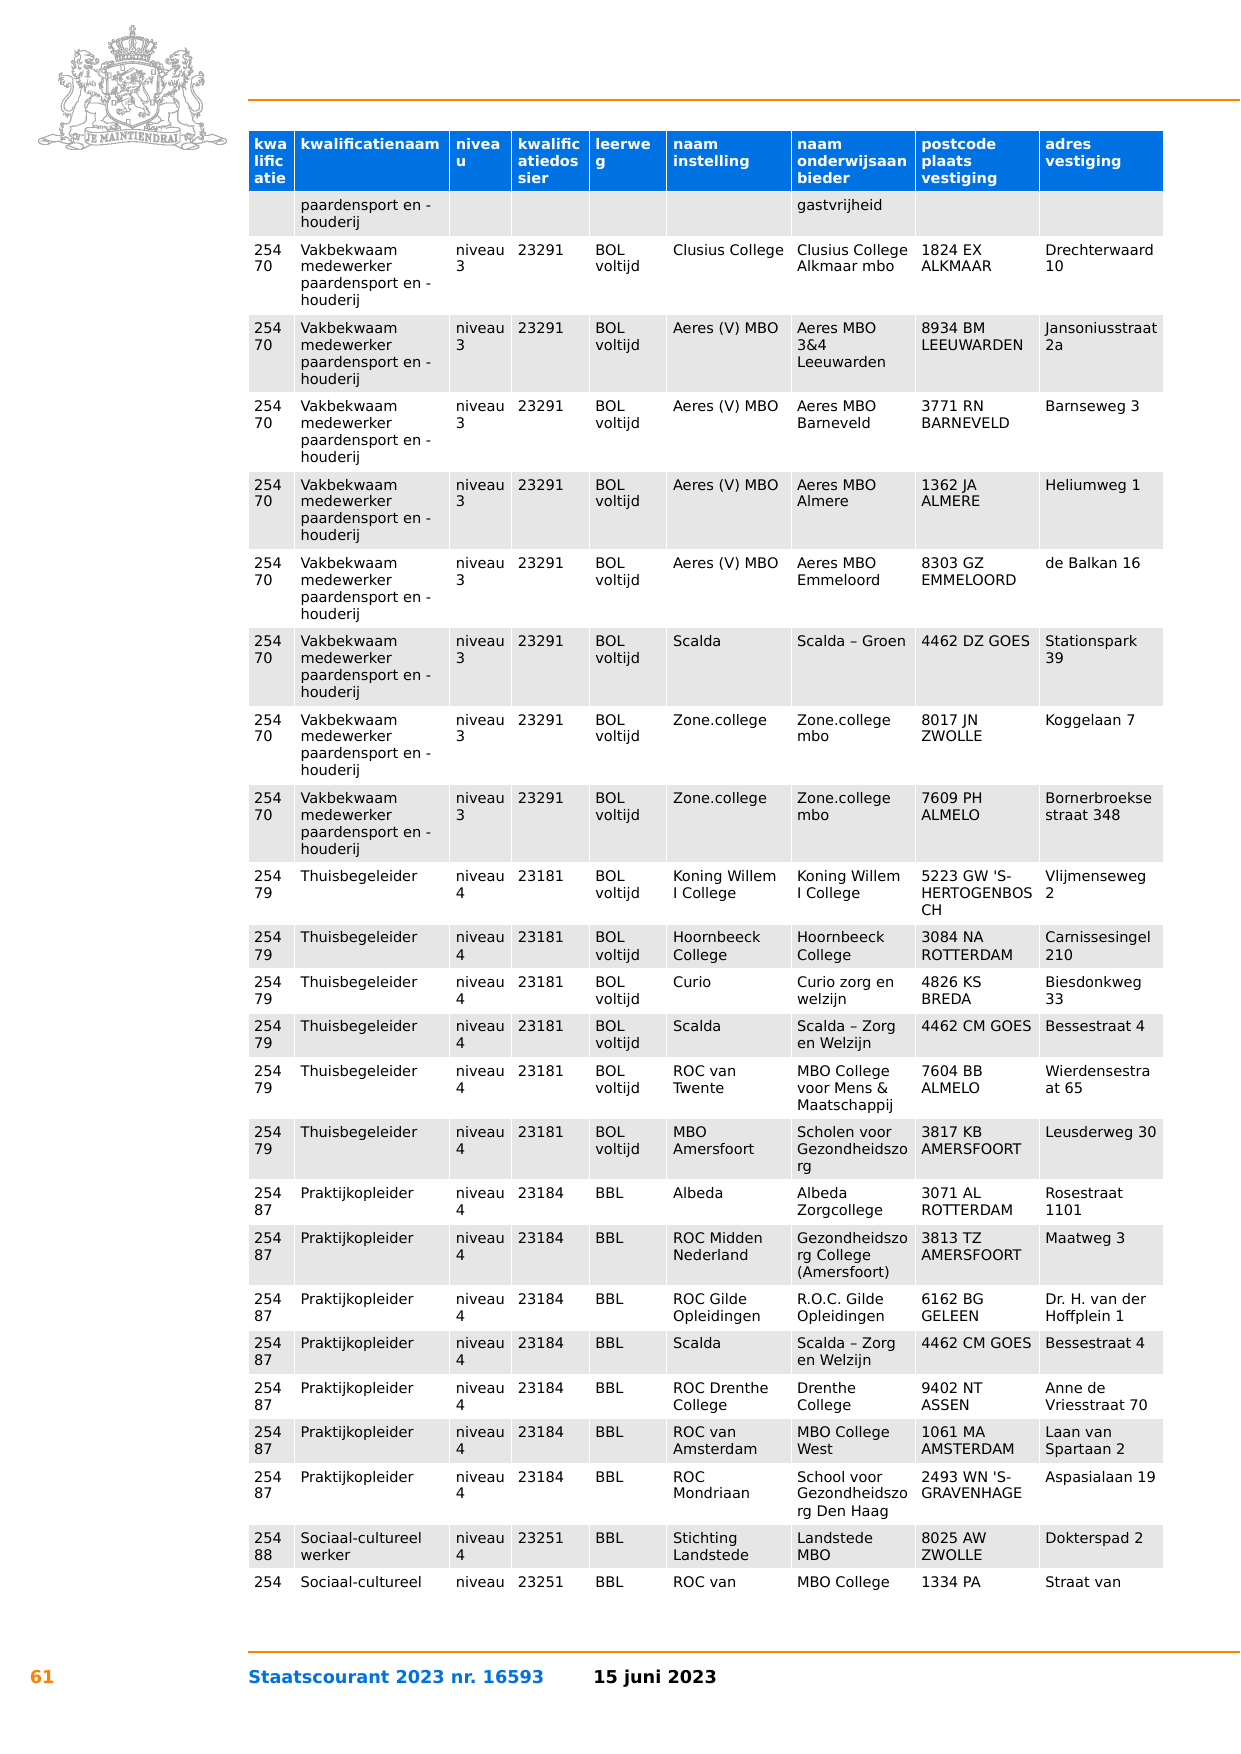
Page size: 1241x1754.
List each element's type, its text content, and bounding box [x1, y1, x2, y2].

table_cell 7604 BB ALMELO [916, 1058, 1039, 1118]
table_cell 4462 CM GOES [916, 1014, 1039, 1057]
table_cell 25470 [249, 628, 294, 706]
table_cell Bessestraat 4 [1040, 1331, 1163, 1374]
table_cell BBL [590, 1525, 666, 1568]
table_cell Vakbekwaam medewerker paardensport en -houderij [295, 315, 449, 392]
table_cell niveau 3 [450, 393, 511, 471]
table_cell Aeres MBO Emmeloord [792, 550, 915, 627]
table_cell Albeda [667, 1181, 791, 1224]
table_cell 2493 WN 'S-GRAVENHAGE [916, 1464, 1039, 1524]
table_cell Scalda – Zorg en Welzijn [792, 1331, 915, 1374]
table_cell Praktijkopleider [295, 1181, 449, 1224]
table_cell Barnseweg 3 [1040, 393, 1163, 471]
table_cell Heliumweg 1 [1040, 472, 1163, 549]
table_cell Bornerbroeksestraat 348 [1040, 785, 1163, 862]
table_cell BOL voltijd [590, 315, 666, 392]
table_cell niveau 3 [450, 628, 511, 706]
table_cell Scalda [667, 1331, 791, 1374]
table_cell 23184 [512, 1419, 589, 1463]
table_cell 23184 [512, 1375, 589, 1418]
table_cell Dokterspad 2 [1040, 1525, 1163, 1568]
table_cell paardensport en -houderij [295, 192, 449, 236]
table_cell ROC van Amsterdam [667, 1419, 791, 1463]
table_cell BOL voltijd [590, 925, 666, 968]
table_cell 4462 CM GOES [916, 1331, 1039, 1374]
table_cell BOL voltijd [590, 1119, 666, 1179]
table_cell 25487 [249, 1419, 294, 1463]
table_cell BOL voltijd [590, 1058, 666, 1118]
table_cell ROC Mondriaan [667, 1464, 791, 1524]
table_cell 25487 [249, 1286, 294, 1329]
table_cell 25470 [249, 315, 294, 392]
table_cell BBL [590, 1331, 666, 1374]
table_cell niveau 4 [450, 1464, 511, 1524]
table_cell 23251 [512, 1570, 589, 1596]
table_header leerweg [590, 131, 666, 191]
table_cell niveau 4 [450, 1419, 511, 1463]
table_cell Rosestraat 1101 [1040, 1181, 1163, 1224]
table_cell Thuisbegeleider [295, 1014, 449, 1057]
table_cell Vakbekwaam medewerker paardensport en -houderij [295, 628, 449, 706]
table_cell 23184 [512, 1225, 589, 1285]
table_cell BBL [590, 1286, 666, 1329]
table_cell niveau 4 [450, 1375, 511, 1418]
table_cell 4462 DZ GOES [916, 628, 1039, 706]
table_cell 23291 [512, 550, 589, 627]
table_cell Hoornbeeck College [667, 925, 791, 968]
table_cell Thuisbegeleider [295, 1119, 449, 1179]
table_cell Leusderweg 30 [1040, 1119, 1163, 1179]
table_cell Zone.college mbo [792, 785, 915, 862]
table_cell Clusius College Alkmaar mbo [792, 237, 915, 314]
table_cell [512, 192, 589, 236]
table_cell niveau 4 [450, 1058, 511, 1118]
table_cell Thuisbegeleider [295, 1058, 449, 1118]
table_cell Scalda – Groen [792, 628, 915, 706]
table_cell 25487 [249, 1181, 294, 1224]
table_cell Wierdensestraat 65 [1040, 1058, 1163, 1118]
table_cell Scalda [667, 1014, 791, 1057]
table_cell 25479 [249, 925, 294, 968]
table_cell BOL voltijd [590, 393, 666, 471]
table_cell BOL voltijd [590, 785, 666, 862]
table_cell 25487 [249, 1331, 294, 1374]
table_header adres vestiging [1040, 131, 1163, 191]
table_cell 23291 [512, 472, 589, 549]
table_cell 3817 KB AMERSFOORT [916, 1119, 1039, 1179]
table_cell 23291 [512, 393, 589, 471]
table_cell Koning Willem I College [792, 863, 915, 924]
table_cell Biesdonkweg 33 [1040, 969, 1163, 1012]
table_cell 23184 [512, 1286, 589, 1329]
table_cell niveau 4 [450, 863, 511, 924]
table_cell Sociaal-cultureel werker [295, 1525, 449, 1568]
table_cell Zone.college [667, 707, 791, 784]
table_cell Thuisbegeleider [295, 969, 449, 1012]
table_cell 8025 AW ZWOLLE [916, 1525, 1039, 1568]
table_cell 9402 NT ASSEN [916, 1375, 1039, 1418]
table_cell Jansoniusstraat 2a [1040, 315, 1163, 392]
table_cell niveau 4 [450, 1181, 511, 1224]
table_cell Aeres (V) MBO [667, 472, 791, 549]
table_cell niveau 4 [450, 1014, 511, 1057]
table_cell Vakbekwaam medewerker paardensport en -houderij [295, 237, 449, 314]
table_cell Maatweg 3 [1040, 1225, 1163, 1285]
table_header kwalificatiedossier [512, 131, 589, 191]
table_cell niveau 4 [450, 1225, 511, 1285]
table_cell Aeres MBO Barneveld [792, 393, 915, 471]
table_cell [249, 192, 294, 236]
table_cell Praktijkopleider [295, 1464, 449, 1524]
table_cell [450, 192, 511, 236]
table_cell 25487 [249, 1225, 294, 1285]
table_cell 25470 [249, 472, 294, 549]
table_cell 254 [249, 1570, 294, 1596]
table_cell Thuisbegeleider [295, 863, 449, 924]
table_cell School voor Gezondheidszorg Den Haag [792, 1464, 915, 1524]
table_cell Zone.college [667, 785, 791, 862]
table_cell BBL [590, 1375, 666, 1418]
table_cell 23181 [512, 1119, 589, 1179]
table_cell 25470 [249, 393, 294, 471]
table_cell Thuisbegeleider [295, 925, 449, 968]
table_cell Praktijkopleider [295, 1286, 449, 1329]
table_header niveau [450, 131, 511, 191]
table_cell niveau 3 [450, 707, 511, 784]
table_cell 25479 [249, 1119, 294, 1179]
table_cell Vakbekwaam medewerker paardensport en -houderij [295, 550, 449, 627]
table_cell 3813 TZ AMERSFOORT [916, 1225, 1039, 1285]
table_cell 23181 [512, 863, 589, 924]
table_cell BOL voltijd [590, 628, 666, 706]
table_cell 25479 [249, 1014, 294, 1057]
table_cell 25488 [249, 1525, 294, 1568]
table_cell 23181 [512, 925, 589, 968]
table_cell ROC van Twente [667, 1058, 791, 1118]
table_cell Scholen voor Gezondheidszorg [792, 1119, 915, 1179]
table_cell 8934 BM LEEUWARDEN [916, 315, 1039, 392]
table_cell ROC Gilde Opleidingen [667, 1286, 791, 1329]
table_cell BOL voltijd [590, 550, 666, 627]
table_cell BOL voltijd [590, 1014, 666, 1057]
table_cell de Balkan 16 [1040, 550, 1163, 627]
table_cell 3771 RN BARNEVELD [916, 393, 1039, 471]
table_cell BBL [590, 1419, 666, 1463]
table_cell Aeres (V) MBO [667, 315, 791, 392]
table_cell ROC Midden Nederland [667, 1225, 791, 1285]
table_cell 6162 BG GELEEN [916, 1286, 1039, 1329]
table_cell BOL voltijd [590, 969, 666, 1012]
table_cell 1334 PA [916, 1570, 1039, 1596]
table_cell Vakbekwaam medewerker paardensport en -houderij [295, 472, 449, 549]
table_cell Clusius College [667, 237, 791, 314]
table_cell Carnissesingel 210 [1040, 925, 1163, 968]
table_cell BOL voltijd [590, 707, 666, 784]
table_cell 25479 [249, 863, 294, 924]
table_cell Koggelaan 7 [1040, 707, 1163, 784]
table_cell Drenthe College [792, 1375, 915, 1418]
table_cell MBO College voor Mens & Maatschappij [792, 1058, 915, 1118]
table_cell Praktijkopleider [295, 1419, 449, 1463]
table_cell 23184 [512, 1331, 589, 1374]
table_cell [590, 192, 666, 236]
table_header kwalificatienaam [295, 131, 449, 191]
table_cell 5223 GW 'S-HERTOGENBOSCH [916, 863, 1039, 924]
table_header naam instelling [667, 131, 791, 191]
table_cell Sociaal-cultureel [295, 1570, 449, 1596]
table_cell Koning Willem I College [667, 863, 791, 924]
table_cell 8017 JN ZWOLLE [916, 707, 1039, 784]
table_cell Aeres (V) MBO [667, 393, 791, 471]
table_header kwalificatie [249, 131, 294, 191]
table_cell niveau 3 [450, 550, 511, 627]
table_cell 1824 EX ALKMAAR [916, 237, 1039, 314]
table_cell 23181 [512, 969, 589, 1012]
table_cell BOL voltijd [590, 237, 666, 314]
table_cell [667, 192, 791, 236]
table_cell Hoornbeeck College [792, 925, 915, 968]
table_cell Landstede MBO [792, 1525, 915, 1568]
table_cell 3084 NA ROTTERDAM [916, 925, 1039, 968]
table_cell 8303 GZ EMMELOORD [916, 550, 1039, 627]
table_cell Aeres (V) MBO [667, 550, 791, 627]
table_cell 25470 [249, 550, 294, 627]
table_cell Stichting Landstede [667, 1525, 791, 1568]
table_cell Zone.college mbo [792, 707, 915, 784]
table_cell niveau 3 [450, 237, 511, 314]
table_cell BBL [590, 1570, 666, 1596]
table_cell [1040, 192, 1163, 236]
table_cell Albeda Zorgcollege [792, 1181, 915, 1224]
table_cell niveau 4 [450, 969, 511, 1012]
table_cell Bessestraat 4 [1040, 1014, 1163, 1057]
table_cell Scalda [667, 628, 791, 706]
table_cell 3071 AL ROTTERDAM [916, 1181, 1039, 1224]
table_cell 23291 [512, 237, 589, 314]
table_cell Aspasialaan 19 [1040, 1464, 1163, 1524]
table_cell 23291 [512, 785, 589, 862]
table_header postcode plaats vestiging [916, 131, 1039, 191]
table_cell 23181 [512, 1058, 589, 1118]
table_cell 25470 [249, 237, 294, 314]
table_cell Vakbekwaam medewerker paardensport en -houderij [295, 393, 449, 471]
table_cell 1362 JA ALMERE [916, 472, 1039, 549]
table_cell Stationspark 39 [1040, 628, 1163, 706]
table_cell Vlijmenseweg 2 [1040, 863, 1163, 924]
table_cell 25487 [249, 1464, 294, 1524]
table_cell 1061 MA AMSTERDAM [916, 1419, 1039, 1463]
table_cell 23184 [512, 1464, 589, 1524]
table_cell Drechterwaard 10 [1040, 237, 1163, 314]
table_cell niveau 4 [450, 1286, 511, 1329]
table_cell BBL [590, 1225, 666, 1285]
table_cell Scalda – Zorg en Welzijn [792, 1014, 915, 1057]
table_cell Praktijkopleider [295, 1225, 449, 1285]
table_cell niveau 4 [450, 925, 511, 968]
table_cell R.O.C. Gilde Opleidingen [792, 1286, 915, 1329]
table_cell Praktijkopleider [295, 1375, 449, 1418]
table_cell 23251 [512, 1525, 589, 1568]
table_cell Dr. H. van der Hoffplein 1 [1040, 1286, 1163, 1329]
table_cell [916, 192, 1039, 236]
table_cell 23291 [512, 628, 589, 706]
table_cell MBO College West [792, 1419, 915, 1463]
picture [38, 25, 227, 150]
table_cell niveau 3 [450, 785, 511, 862]
table_cell niveau 3 [450, 315, 511, 392]
table_cell MBO Amersfoort [667, 1119, 791, 1179]
table_cell ROC Drenthe College [667, 1375, 791, 1418]
table_cell Curio zorg en welzijn [792, 969, 915, 1012]
table_cell 25470 [249, 785, 294, 862]
table_cell niveau 4 [450, 1119, 511, 1179]
table_cell Anne de Vriesstraat 70 [1040, 1375, 1163, 1418]
table_cell gastvrijheid [792, 192, 915, 236]
table_cell MBO College [792, 1570, 915, 1596]
table_cell Straat van [1040, 1570, 1163, 1596]
table_cell Laan van Spartaan 2 [1040, 1419, 1163, 1463]
table_cell Aeres MBO 3&4 Leeuwarden [792, 315, 915, 392]
table_cell Gezondheidszorg College (Amersfoort) [792, 1225, 915, 1285]
table_cell BBL [590, 1464, 666, 1524]
table_cell Vakbekwaam medewerker paardensport en -houderij [295, 785, 449, 862]
table_cell 25479 [249, 1058, 294, 1118]
table_cell 23184 [512, 1181, 589, 1224]
table_cell 25470 [249, 707, 294, 784]
table_cell 23291 [512, 707, 589, 784]
table_header naam onderwijsaanbieder [792, 131, 915, 191]
table_cell BOL voltijd [590, 472, 666, 549]
table_cell BBL [590, 1181, 666, 1224]
table_cell 7609 PH ALMELO [916, 785, 1039, 862]
table_cell ROC van [667, 1570, 791, 1596]
table_cell Praktijkopleider [295, 1331, 449, 1374]
table_cell 25487 [249, 1375, 294, 1418]
table_cell niveau 4 [450, 1331, 511, 1374]
table_cell BOL voltijd [590, 863, 666, 924]
table_cell 25479 [249, 969, 294, 1012]
table_cell niveau [450, 1570, 511, 1596]
table_cell Curio [667, 969, 791, 1012]
table_cell 23291 [512, 315, 589, 392]
table_cell niveau 4 [450, 1525, 511, 1568]
table_cell Aeres MBO Almere [792, 472, 915, 549]
table_cell 23181 [512, 1014, 589, 1057]
table_cell 4826 KS BREDA [916, 969, 1039, 1012]
table_cell Vakbekwaam medewerker paardensport en -houderij [295, 707, 449, 784]
table_cell niveau 3 [450, 472, 511, 549]
